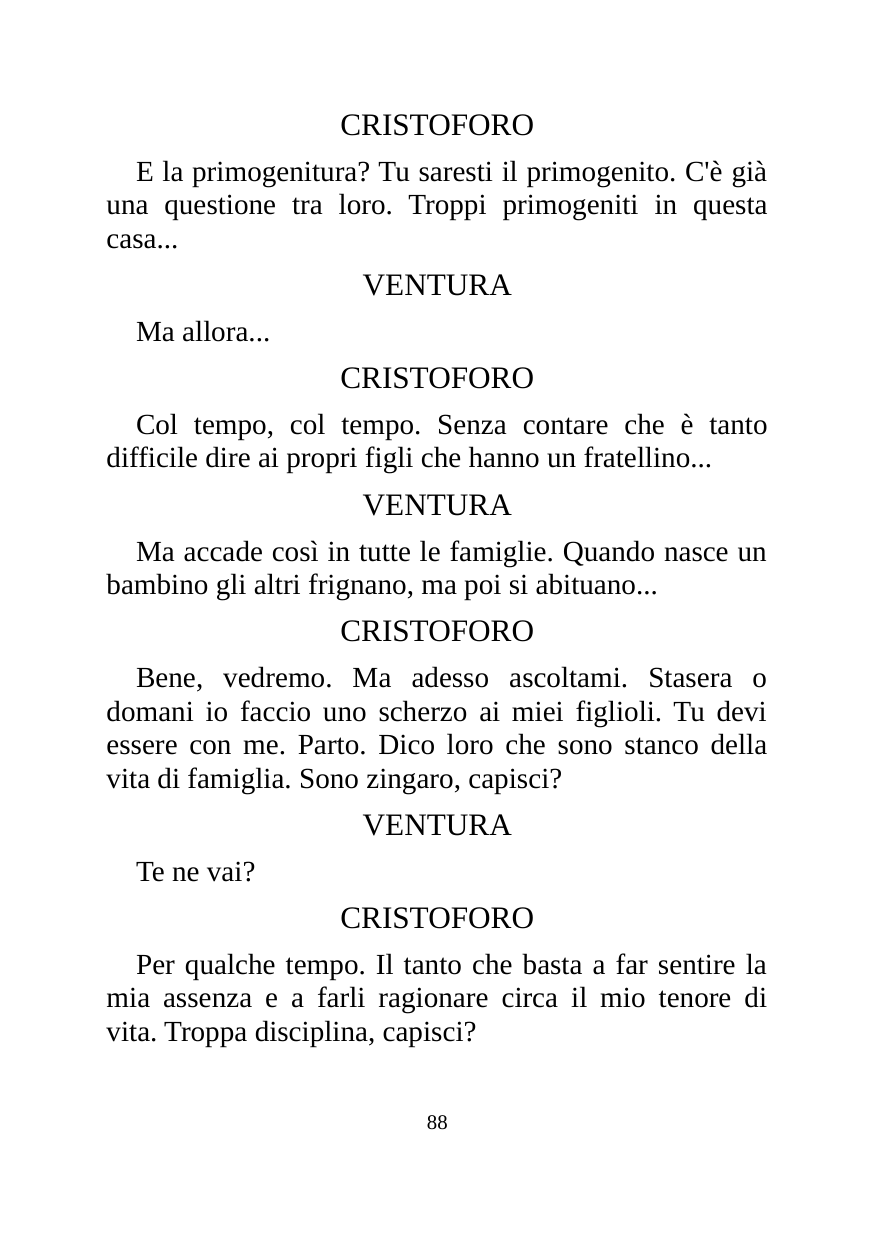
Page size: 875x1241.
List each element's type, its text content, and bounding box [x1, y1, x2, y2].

text CRISTOFORO [106, 106, 768, 142]
text Per qualche tempo. Il tanto che basta a far sentire la mia assenza e a farli ragionare circa il mio tenore di vita. Troppa disciplina, capisci? [106, 947, 768, 1047]
text Te ne vai? [106, 854, 768, 887]
text Ma accade così in tutte le famiglie. Quando nasce un bambino gli altri frignano, ma poi si abituano... [106, 534, 768, 601]
text Bene, vedremo. Ma adesso ascoltami. Stasera o domani io faccio uno scherzo ai miei figlioli. Tu devi essere con me. Parto. Dico loro che sono stanco della vita di famiglia. Sono zingaro, capisci? [106, 660, 768, 794]
text VENTURA [106, 806, 768, 842]
text CRISTOFORO [106, 899, 768, 935]
text VENTURA [106, 486, 768, 522]
text CRISTOFORO [106, 359, 768, 395]
text Col tempo, col tempo. Senza contare che è tanto difficile dire ai propri figli che hanno un fratellino... [106, 407, 768, 474]
text E la primogenitura? Tu saresti il primogenito. C'è già una questione tra loro. Troppi primogeniti in questa casa... [106, 154, 768, 254]
text CRISTOFORO [106, 612, 768, 648]
text VENTURA [106, 266, 768, 302]
text Ma allora... [106, 314, 768, 348]
